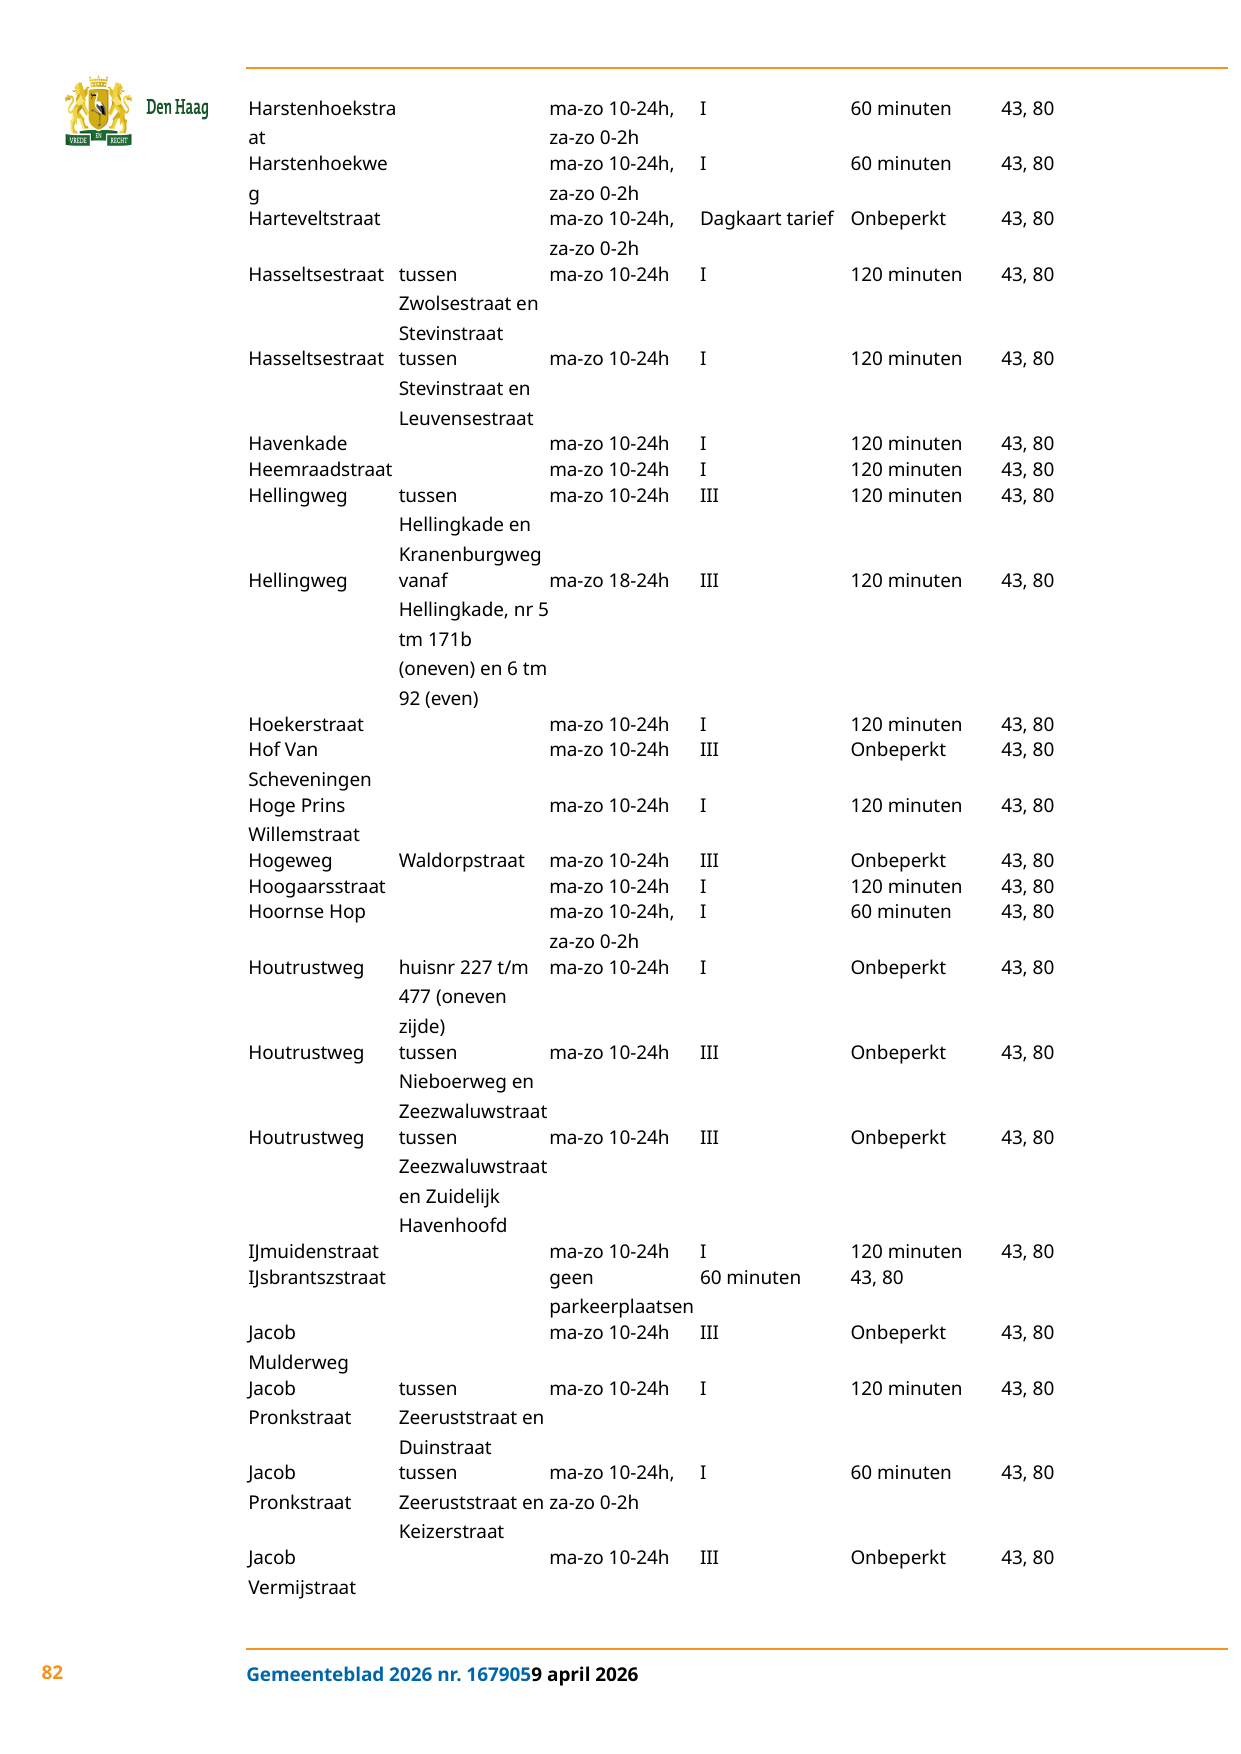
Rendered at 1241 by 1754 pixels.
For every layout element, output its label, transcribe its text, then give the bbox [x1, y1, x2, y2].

table_cell tussen Stevinstraat en Leuvensestraat [399, 346, 549, 431]
table_cell 43, 80 [1001, 899, 1152, 954]
table_cell I [700, 95, 850, 150]
table_cell tussen Zeeruststraat en Duinstraat [399, 1375, 549, 1459]
table_cell I [700, 792, 850, 847]
table_cell Waldorpstraat [399, 847, 549, 873]
table_cell ma-zo 10-24h [549, 1319, 700, 1375]
table_cell I [700, 1460, 850, 1544]
table_cell Hoge Prins Willemstraat [248, 792, 398, 847]
table_cell 60 minuten [850, 95, 1001, 150]
table_cell 43, 80 [1001, 261, 1152, 346]
table_cell I [700, 1375, 850, 1459]
table_cell 43, 80 [1001, 482, 1152, 567]
table_cell 43, 80 [1001, 847, 1152, 873]
table_cell Heemraadstraat [248, 456, 398, 482]
table_cell huisnr 227 t/m 477 (oneven zijde) [399, 954, 549, 1039]
table_cell ma-zo 10-24h [549, 873, 700, 899]
table_cell [399, 456, 549, 482]
table_cell 43, 80 [1001, 1375, 1152, 1459]
table_cell Harteveltstraat [248, 205, 398, 261]
table_cell ma-zo 10-24h [549, 1238, 700, 1264]
table_cell [399, 1264, 549, 1319]
table_cell Hellingweg [248, 567, 398, 711]
table_cell Onbeperkt [850, 1545, 1001, 1600]
table_cell 60 minuten [850, 899, 1001, 954]
table_cell ma-zo 10-24h [549, 847, 700, 873]
table_cell Jacob Pronkstraat [248, 1375, 398, 1459]
table_cell Onbeperkt [850, 1319, 1001, 1375]
table_cell 60 minuten [850, 150, 1001, 205]
table_cell 43, 80 [1001, 873, 1152, 899]
table_cell 120 minuten [850, 431, 1001, 456]
table_cell 120 minuten [850, 456, 1001, 482]
table_cell geen parkeerplaatsen [549, 1264, 700, 1319]
table_cell tussen Hellingkade en Kranenburgweg [399, 482, 549, 567]
table_cell I [700, 261, 850, 346]
table_cell ma-zo 10-24h, za-zo 0-2h [549, 150, 700, 205]
table_cell 43, 80 [1001, 711, 1152, 737]
table_cell 43, 80 [1001, 1238, 1152, 1264]
table_cell 120 minuten [850, 711, 1001, 737]
table_cell Hogeweg [248, 847, 398, 873]
table_cell ma-zo 10-24h [549, 1545, 700, 1600]
table_cell Onbeperkt [850, 205, 1001, 261]
table_cell Houtrustweg [248, 954, 398, 1039]
table_cell 43, 80 [1001, 792, 1152, 847]
table_cell vanaf Hellingkade, nr 5 tm 171b (oneven) en 6 tm 92 (even) [399, 567, 549, 711]
table_cell 120 minuten [850, 261, 1001, 346]
table_cell ma-zo 10-24h, za-zo 0-2h [549, 1460, 700, 1544]
table_cell [399, 873, 549, 899]
table_cell I [700, 954, 850, 1039]
table_cell 60 minuten [700, 1264, 850, 1319]
table_cell 120 minuten [850, 1238, 1001, 1264]
table_cell ma-zo 10-24h [549, 482, 700, 567]
table_cell [399, 431, 549, 456]
table_cell I [700, 431, 850, 456]
table_cell 120 minuten [850, 873, 1001, 899]
table_cell 43, 80 [1001, 954, 1152, 1039]
table_cell ma-zo 10-24h [549, 431, 700, 456]
table_cell Houtrustweg [248, 1124, 398, 1238]
table_cell 60 minuten [850, 1460, 1001, 1544]
table_cell ma-zo 10-24h [549, 792, 700, 847]
table_cell Houtrustweg [248, 1039, 398, 1124]
table_cell 43, 80 [1001, 1545, 1152, 1600]
table_cell [399, 737, 549, 792]
table_cell ma-zo 10-24h, za-zo 0-2h [549, 899, 700, 954]
table_cell ma-zo 10-24h [549, 456, 700, 482]
table_cell tussen Zeeruststraat en Keizerstraat [399, 1460, 549, 1544]
table_cell [399, 1238, 549, 1264]
table_cell 43, 80 [1001, 431, 1152, 456]
table_cell Hasseltsestraat [248, 261, 398, 346]
table_cell III [700, 737, 850, 792]
table_cell 43, 80 [1001, 1124, 1152, 1238]
table_cell Hoogaarsstraat [248, 873, 398, 899]
table_cell Onbeperkt [850, 737, 1001, 792]
table_cell IJmuidenstraat [248, 1238, 398, 1264]
table_cell ma-zo 10-24h [549, 954, 700, 1039]
table_cell tussen Zwolsestraat en Stevinstraat [399, 261, 549, 346]
table_cell Jacob Vermijstraat [248, 1545, 398, 1600]
table_cell ma-zo 10-24h [549, 261, 700, 346]
table_cell [399, 899, 549, 954]
table_cell [399, 792, 549, 847]
table_cell III [700, 567, 850, 711]
table_cell 120 minuten [850, 567, 1001, 711]
table_cell ma-zo 10-24h [549, 346, 700, 431]
table_cell Onbeperkt [850, 1124, 1001, 1238]
table_cell 120 minuten [850, 1375, 1001, 1459]
table_cell 43, 80 [1001, 1460, 1152, 1544]
table_cell Jacob Mulderweg [248, 1319, 398, 1375]
table_cell tussen Zeezwaluwstraat en Zuidelijk Havenhoofd [399, 1124, 549, 1238]
table_cell [399, 1545, 549, 1600]
table_cell I [700, 899, 850, 954]
table_cell Hof Van Scheveningen [248, 737, 398, 792]
table_cell [399, 205, 549, 261]
table_cell ma-zo 10-24h, za-zo 0-2h [549, 95, 700, 150]
table_cell III [700, 1319, 850, 1375]
table_cell [399, 711, 549, 737]
table_cell Onbeperkt [850, 1039, 1001, 1124]
table_cell [399, 95, 549, 150]
table_cell I [700, 150, 850, 205]
table_cell ma-zo 10-24h [549, 711, 700, 737]
table_cell 120 minuten [850, 792, 1001, 847]
table_cell I [700, 456, 850, 482]
table_cell 120 minuten [850, 482, 1001, 567]
table_cell Havenkade [248, 431, 398, 456]
table_cell [399, 1319, 549, 1375]
table_cell ma-zo 10-24h [549, 1375, 700, 1459]
table_cell ma-zo 10-24h, za-zo 0-2h [549, 205, 700, 261]
table_cell Hoekerstraat [248, 711, 398, 737]
table_cell 43, 80 [1001, 150, 1152, 205]
table_cell 43, 80 [1001, 567, 1152, 711]
table_cell IJsbrantszstraat [248, 1264, 398, 1319]
table_cell [399, 150, 549, 205]
table_cell ma-zo 18-24h [549, 567, 700, 711]
table_cell III [700, 1039, 850, 1124]
table_cell III [700, 1545, 850, 1600]
table_cell 43, 80 [1001, 205, 1152, 261]
table_cell 43, 80 [1001, 456, 1152, 482]
table_cell 43, 80 [1001, 1039, 1152, 1124]
table_cell Onbeperkt [850, 847, 1001, 873]
table_cell Hasseltsestraat [248, 346, 398, 431]
table_cell I [700, 1238, 850, 1264]
table_cell 120 minuten [850, 346, 1001, 431]
table_cell ma-zo 10-24h [549, 1124, 700, 1238]
table_cell Harstenhoekstraat [248, 95, 398, 150]
table_cell [1001, 1264, 1152, 1319]
table_cell Hoornse Hop [248, 899, 398, 954]
table_cell 43, 80 [1001, 737, 1152, 792]
table_cell Jacob Pronkstraat [248, 1460, 398, 1544]
table_cell Dagkaart tarief [700, 205, 850, 261]
table_cell 43, 80 [1001, 95, 1152, 150]
table_cell III [700, 482, 850, 567]
picture [41, 47, 231, 172]
table_cell ma-zo 10-24h [549, 1039, 700, 1124]
table_cell III [700, 1124, 850, 1238]
table_cell III [700, 847, 850, 873]
table_cell 43, 80 [1001, 346, 1152, 431]
table_cell Onbeperkt [850, 954, 1001, 1039]
table_cell 43, 80 [850, 1264, 1001, 1319]
table_cell Hellingweg [248, 482, 398, 567]
table_cell I [700, 873, 850, 899]
table_cell tussen Nieboerweg en Zeezwaluwstraat [399, 1039, 549, 1124]
table_cell Harstenhoekweg [248, 150, 398, 205]
table_cell 43, 80 [1001, 1319, 1152, 1375]
table_cell I [700, 711, 850, 737]
table_cell ma-zo 10-24h [549, 737, 700, 792]
table_cell I [700, 346, 850, 431]
